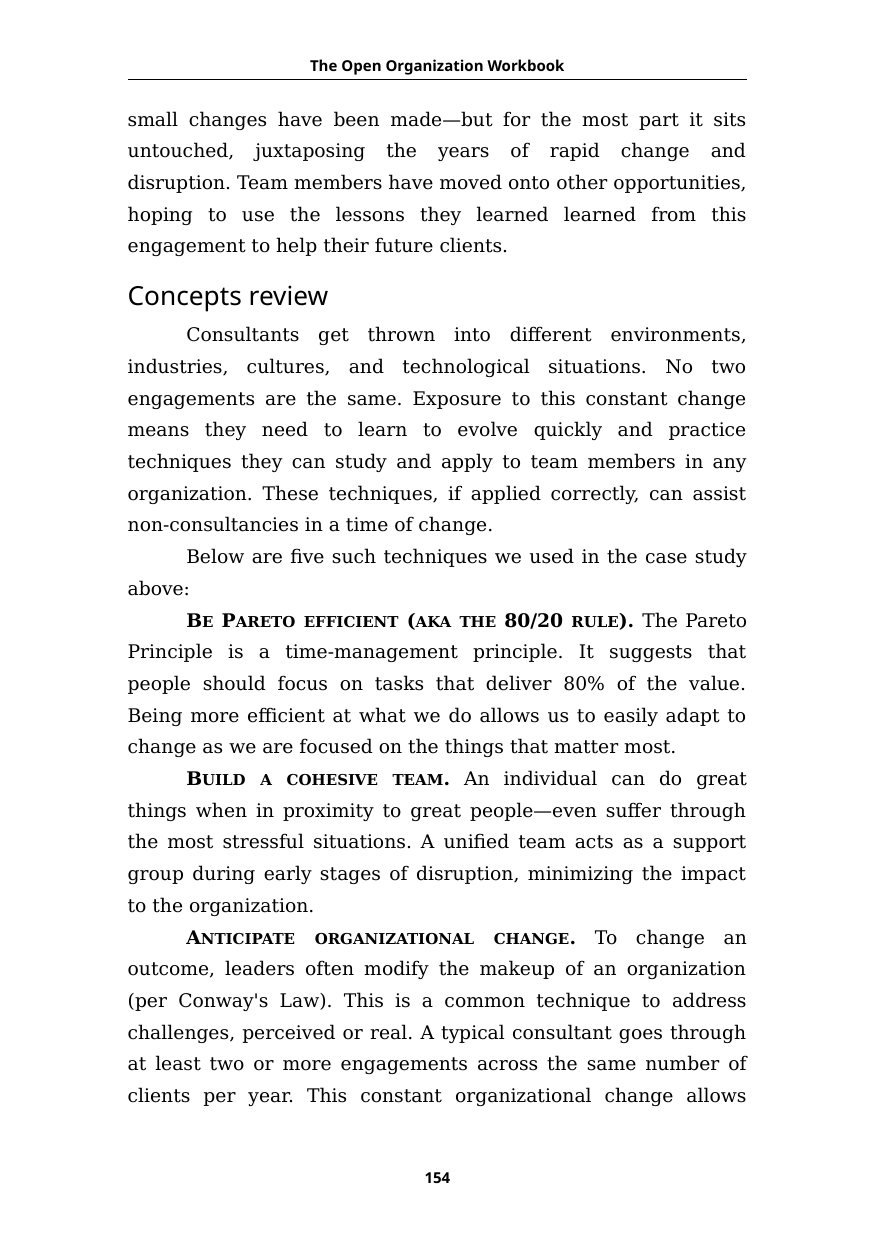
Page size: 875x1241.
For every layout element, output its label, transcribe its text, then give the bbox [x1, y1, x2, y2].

text small changes have been made—but for the most part it sits untouched, juxtaposing the years of rapid change and disruption. Team members have moved onto other opportunities, hoping to use the lessons they learned learned from this engagement to help their future clients. [127, 109, 747, 257]
subtitle Concepts review [127, 282, 747, 312]
text Consultants get thrown into different environments, industries, cultures, and technological situations. No two engagements are the same. Exposure to this constant change means they need to learn to evolve quickly and practice techniques they can study and apply to team members in any organization. These techniques, if applied correctly, can assist non-consultancies in a time of change. [127, 324, 747, 536]
text Be Pareto efficient (aka the 80/20 rule). The Pareto Principle is a time-management principle. It suggests that people should focus on tasks that deliver 80% of the value. Being more efficient at what we do allows us to easily adapt to change as we are focused on the things that matter most. [127, 609, 747, 758]
text Anticipate organizational change. To change an outcome, leaders often modify the makeup of an organization (per Conway's Law). This is a common technique to address challenges, perceived or real. A typical consultant goes through at least two or more engagements across the same number of clients per year. This constant organizational change allows [127, 927, 747, 1107]
text Build a cohesive team. An individual can do great things when in proximity to great people—even suffer through the most stressful situations. A unified team acts as a support group during early stages of disruption, minimizing the impact to the organization. [127, 768, 747, 917]
text Below are five such techniques we used in the case study above: [127, 546, 747, 600]
